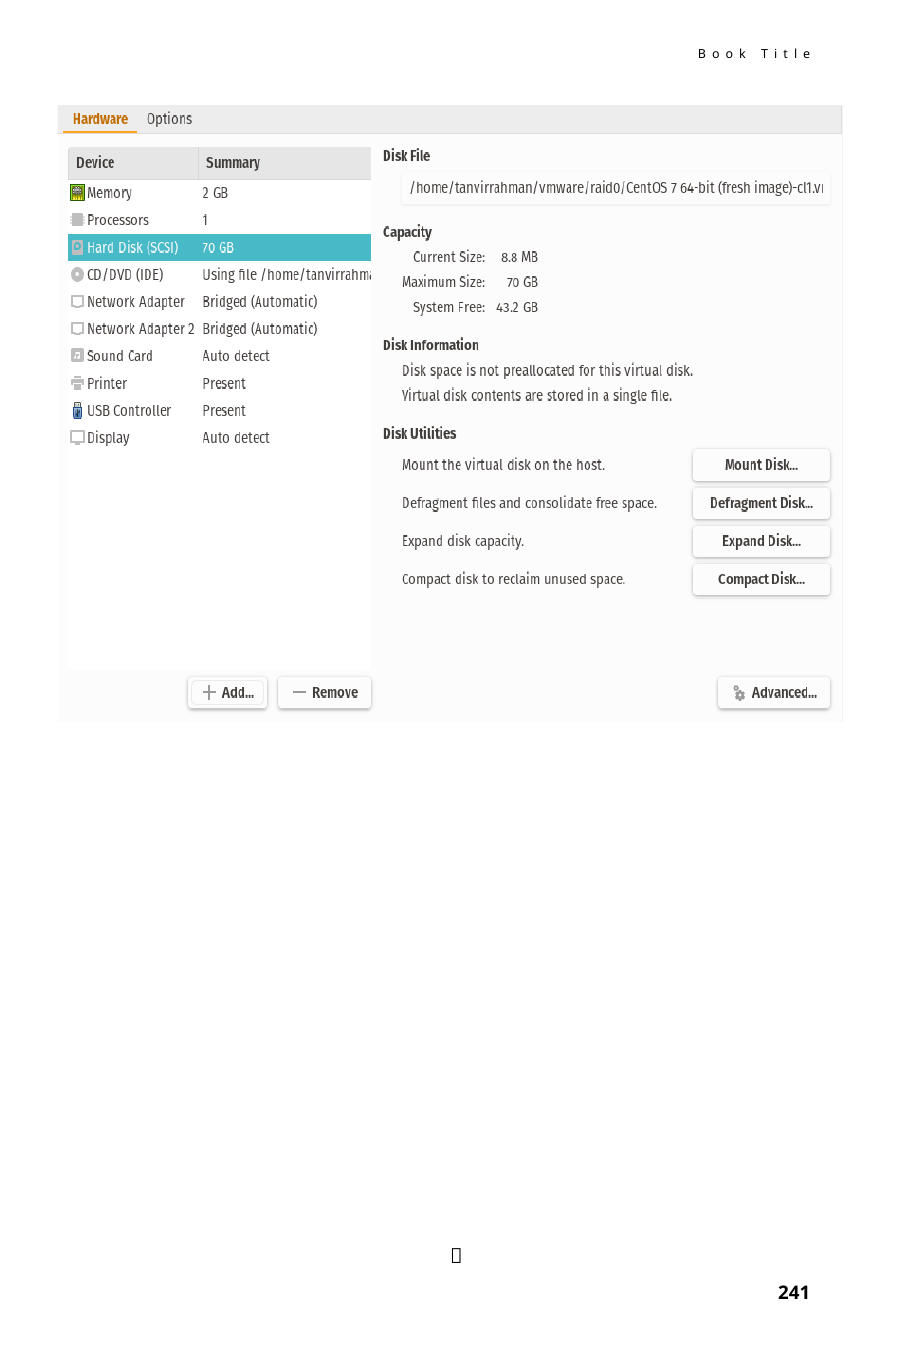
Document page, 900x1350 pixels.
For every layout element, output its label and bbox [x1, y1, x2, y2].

picture [57, 105, 843, 722]
